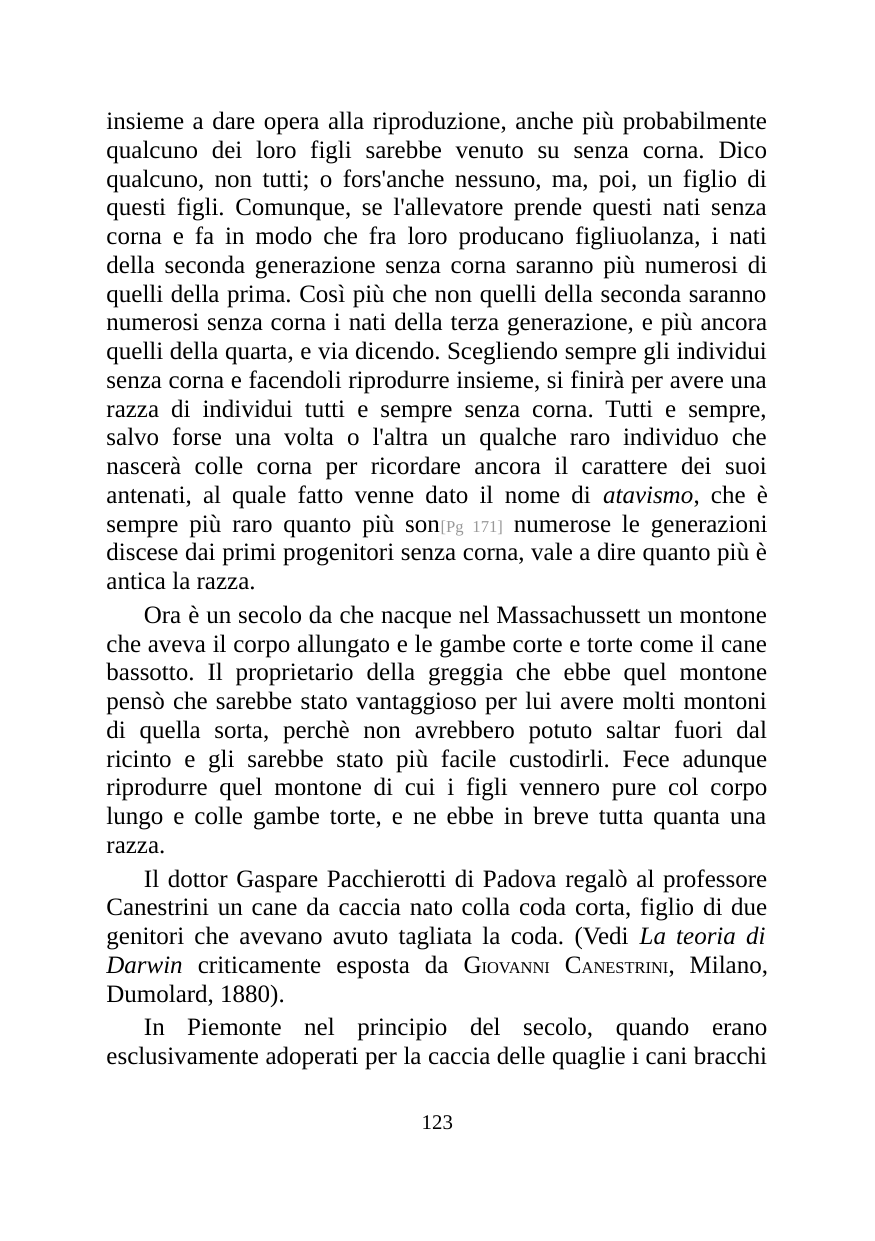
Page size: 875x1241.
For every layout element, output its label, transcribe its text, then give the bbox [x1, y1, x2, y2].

text Ora è un secolo da che nacque nel Massachussett un montone che aveva il corpo allungato e le gambe corte e torte come il cane bassotto. Il proprietario della greggia che ebbe quel montone pensò che sarebbe stato vantaggioso per lui avere molti montoni di quella sorta, perchè non avrebbero potuto saltar fuori dal ricinto e gli sarebbe stato più facile custodirli. Fece adunque riprodurre quel montone di cui i figli vennero pure col corpo lungo e colle gambe torte, e ne ebbe in breve tutta quanta una razza. [106, 600, 768, 859]
text insieme a dare opera alla riproduzione, anche più probabilmente qualcuno dei loro figli sarebbe venuto su senza corna. Dico qualcuno, non tutti; o fors'anche nessuno, ma, poi, un figlio di questi figli. Comunque, se l'allevatore prende questi nati senza corna e fa in modo che fra loro producano figliuolanza, i nati della seconda generazione senza corna saranno più numerosi di quelli della prima. Così più che non quelli della seconda saranno numerosi senza corna i nati della terza generazione, e più ancora quelli della quarta, e via dicendo. Scegliendo sempre gli individui senza corna e facendoli riprodurre insieme, si finirà per avere una razza di individui tutti e sempre senza corna. Tutti e sempre, salvo forse una volta o l'altra un qualche raro individuo che nascerà colle corna per ricordare ancora il carattere dei suoi antenati, al quale fatto venne dato il nome di atavismo, che è sempre più raro quanto più son[Pg 171] numerose le generazioni discese dai primi progenitori senza corna, vale a dire quanto più è antica la razza. [106, 106, 768, 595]
text In Piemonte nel principio del secolo, quando erano esclusivamente adoperati per la caccia delle quaglie i cani bracchi [106, 1012, 768, 1070]
text Il dottor Gaspare Pacchierotti di Padova regalò al professore Canestrini un cane da caccia nato colla coda corta, figlio di due genitori che avevano avuto tagliata la coda. (Vedi La teoria di Darwin criticamente esposta da Giovanni Canestrini, Milano, Dumolard, 1880). [106, 864, 768, 1007]
